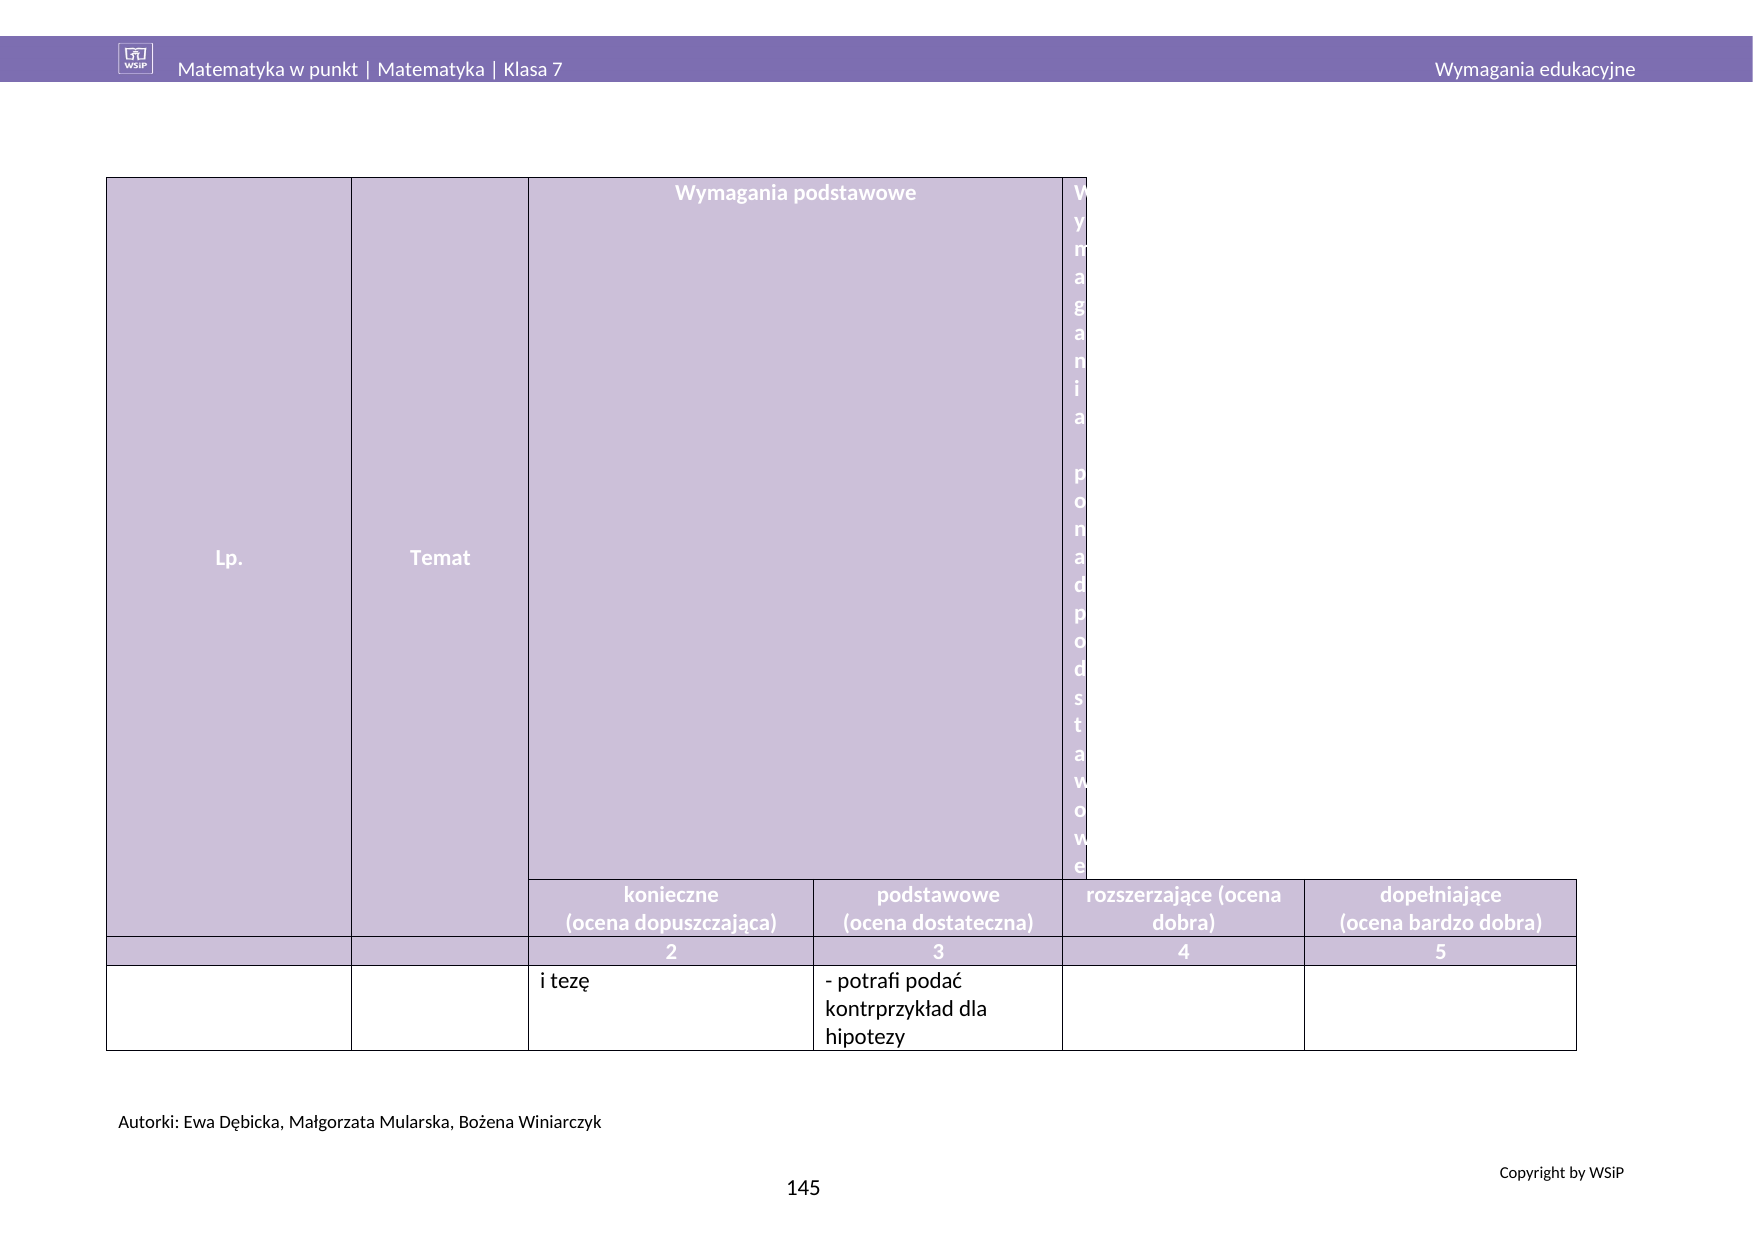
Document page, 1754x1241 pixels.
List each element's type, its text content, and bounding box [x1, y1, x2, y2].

table_cell [352, 937, 528, 965]
table_header Wymagania ponadpodstawowe [1063, 178, 1086, 879]
table_cell konieczne (ocena dopuszczająca) [529, 880, 813, 936]
table_cell podstawowe (ocena dostateczna) [814, 880, 1062, 936]
picture [0, 36, 1753, 82]
table_cell i tezę [529, 966, 813, 1050]
table_cell [352, 966, 528, 1050]
table_cell 2 [529, 937, 813, 965]
table_cell 3 [814, 937, 1062, 965]
table_cell [107, 966, 351, 1050]
table_cell [1063, 966, 1304, 1050]
table_cell 4 [1063, 937, 1304, 965]
table_cell 5 [1305, 937, 1576, 965]
table_header Temat [352, 178, 528, 936]
table_cell [1305, 966, 1576, 1050]
table_cell - potrafi podać kontrprzykład dla hipotezy [814, 966, 1062, 1050]
table_header Lp. [107, 178, 351, 936]
table_cell dopełniające (ocena bardzo dobra) [1305, 880, 1576, 936]
table_cell [107, 937, 351, 965]
table_header Wymagania podstawowe [529, 178, 1062, 879]
table_cell rozszerzające (ocena dobra) [1063, 880, 1304, 936]
